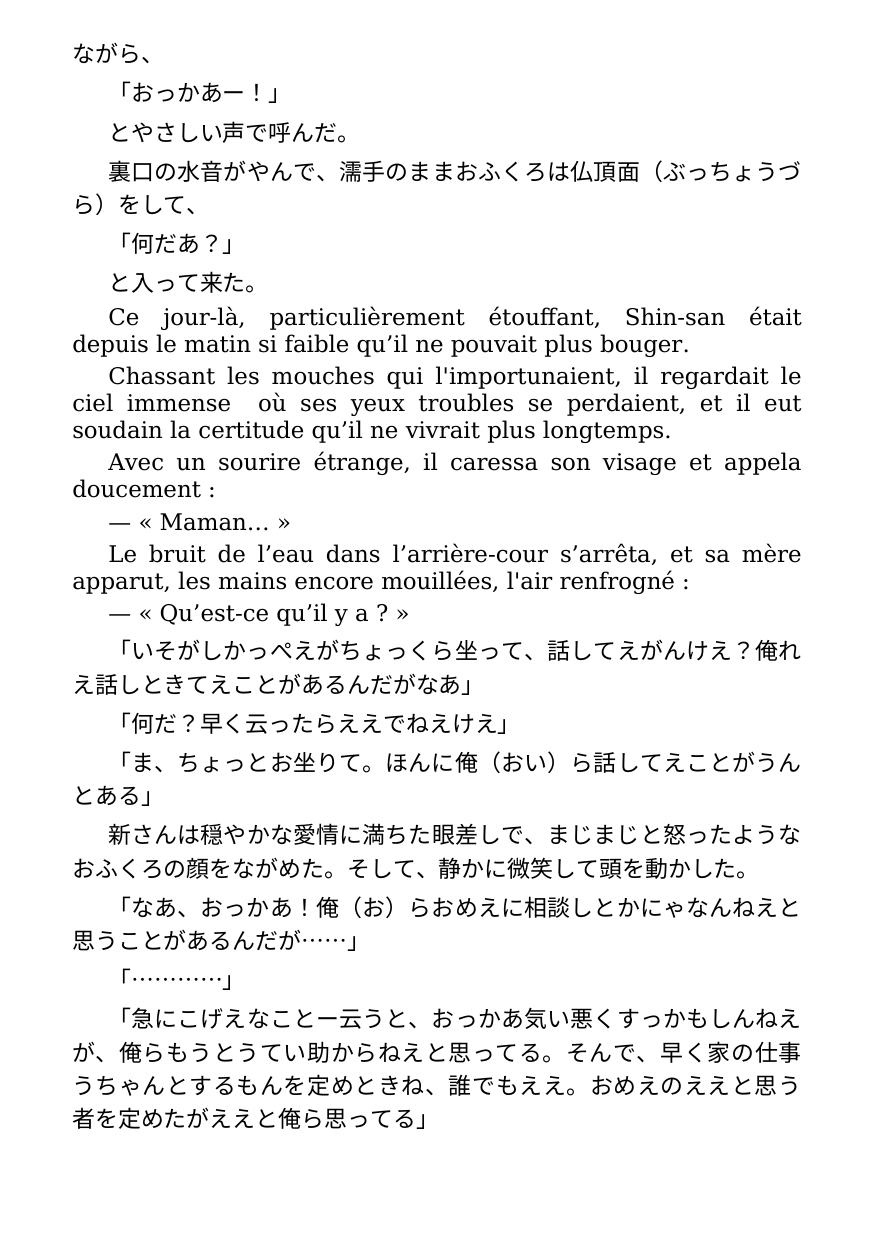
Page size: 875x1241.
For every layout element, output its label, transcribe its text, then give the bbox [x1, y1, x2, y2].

text Avec un sourire étrange, il caressa son visage et appela doucement : [72, 449, 802, 503]
text 「ま、ちょっとお坐りて。ほんに俺（おい）ら話してえことがうんとある」 [72, 745, 802, 811]
text と入って来た。 [72, 265, 802, 298]
text 「何だあ？」 [72, 226, 802, 259]
text 「おっかあー！」 [72, 75, 802, 108]
text ながら、 [72, 36, 802, 69]
text とやさしい声で呼んだ。 [72, 114, 802, 148]
text Le bruit de l’eau dans l’arrière-cour s’arrêta, et sa mère apparut, les mains encore mouillées, l'air renfrogné : [72, 541, 802, 595]
text Chassant les mouches qui l'importunaient, il regardait le ciel immense où ses yeux troubles se perdaient, et il eut soudain la certitude qu’il ne vivrait plus longtemps. [72, 363, 802, 443]
text 「いそがしかっぺえがちょっくら坐って、話してえがんけえ？俺れえ話しときてえことがあるんだがなあ」 [72, 633, 802, 700]
text 「何だ？早く云ったらええでねえけえ」 [72, 706, 802, 739]
text — « Qu’est-ce qu’il y a ? » [72, 601, 802, 627]
text 「なあ、おっかあ！俺（お）らおめえに相談しとかにゃなんねえと思うことがあるんだが……」 [72, 889, 802, 956]
text Ce jour-là, particulièrement étouffant, Shin-san était depuis le matin si faible qu’il ne pouvait plus bouger. [72, 304, 802, 358]
text 「…………」 [72, 962, 802, 995]
text 新さんは穏やかな愛情に満ちた眼差しで、まじまじと怒ったようなおふくろの顔をながめた。そして、静かに微笑して頭を動かした。 [72, 817, 802, 884]
text 裏口の水音がやんで、濡手のままおふくろは仏頂面（ぶっちょうづら）をして、 [72, 153, 802, 220]
text — « Maman… » [72, 509, 802, 535]
text 「急にこげえなことー云うと、おっかあ気い悪くすっかもしんねえが、俺らもうとうてい助からねえと思ってる。そんで、早く家の仕事うちゃんとするもんを定めときね、誰でもええ。おめえのええと思う者を定めたがええと俺ら思ってる」 [72, 1001, 802, 1134]
